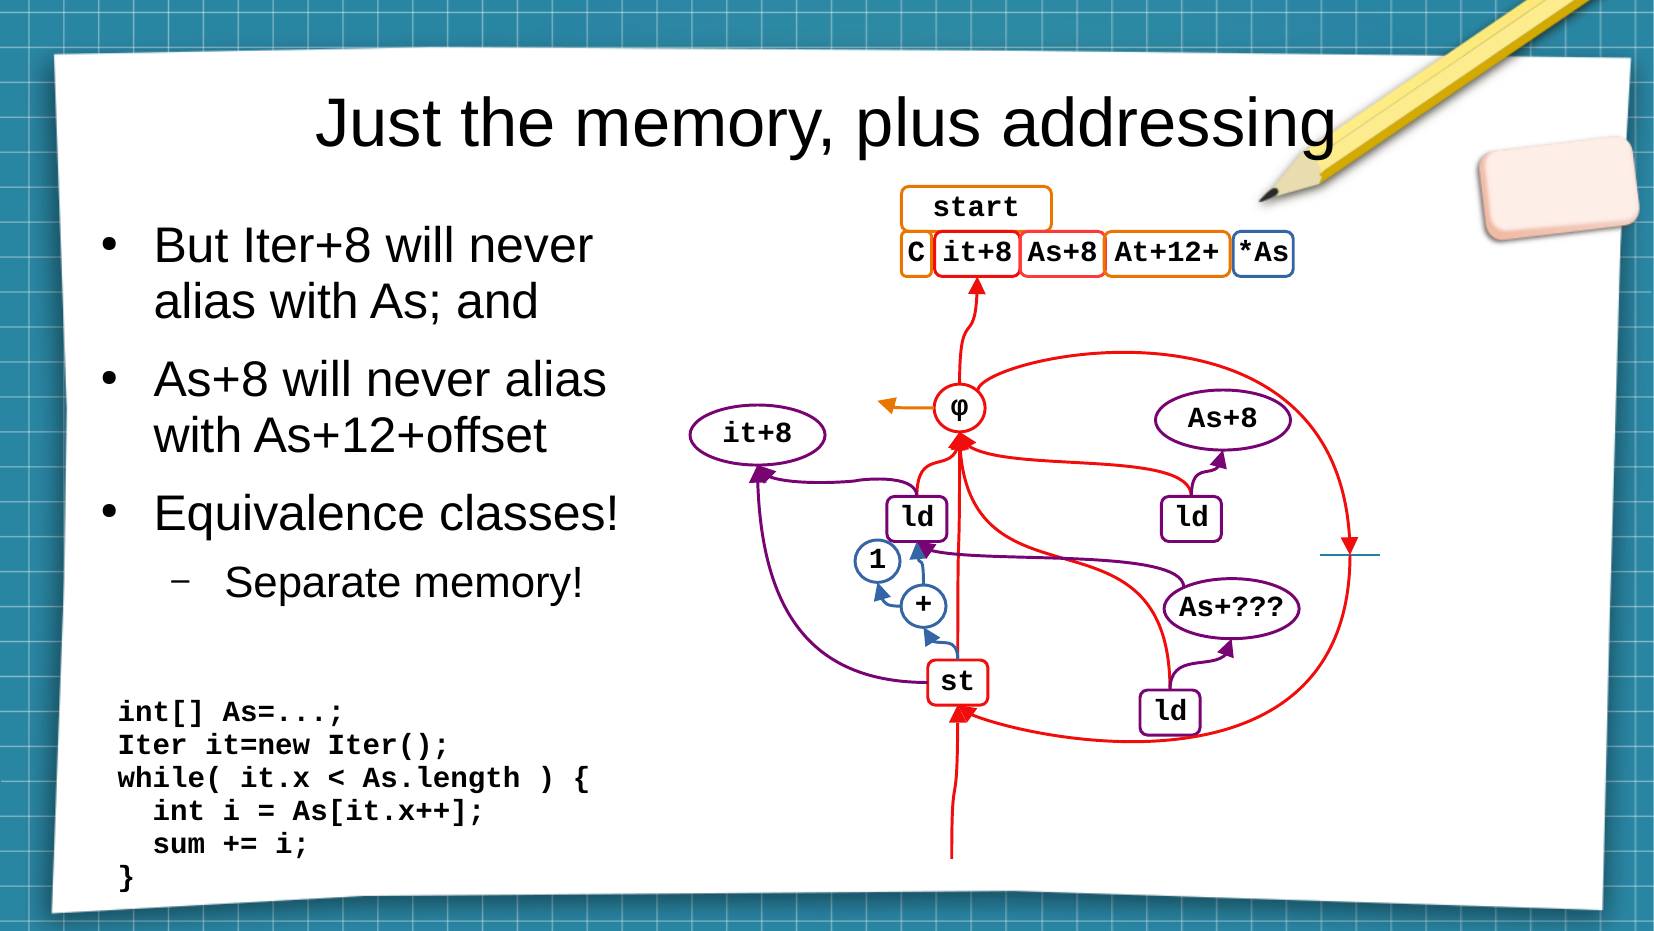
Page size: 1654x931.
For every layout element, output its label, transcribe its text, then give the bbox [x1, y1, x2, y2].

text_box As+??? [1164, 578, 1300, 639]
text_box As+8 [1020, 231, 1105, 277]
text_box st [927, 660, 988, 706]
text_box At+12+ [1104, 231, 1231, 277]
text_box As+8 [1155, 390, 1291, 451]
picture [0, 0, 1654, 931]
title Just the memory, plus addressing [82, 45, 1571, 201]
text_box ld [1140, 690, 1201, 736]
text_box φ [934, 384, 986, 432]
text_box *As [1233, 231, 1294, 277]
text_box it+8 [690, 405, 826, 466]
text_box start [901, 186, 1052, 232]
list But Iter+8 will never alias with As; and As+8 will never alias with As+12+offset Equivalence classes! Separate memory! [82, 217, 706, 676]
text_box 1 [855, 540, 901, 583]
text_box it+8 [934, 231, 1020, 277]
text_box ld [1161, 496, 1222, 542]
text_box C [901, 231, 932, 277]
text_box + [901, 585, 947, 628]
text_box int[] As=...; Iter it=new Iter(); while( it.x < As.length ) { int i = As[it.x++]; sum += i; } [102, 690, 781, 903]
text_box ld [886, 496, 947, 542]
